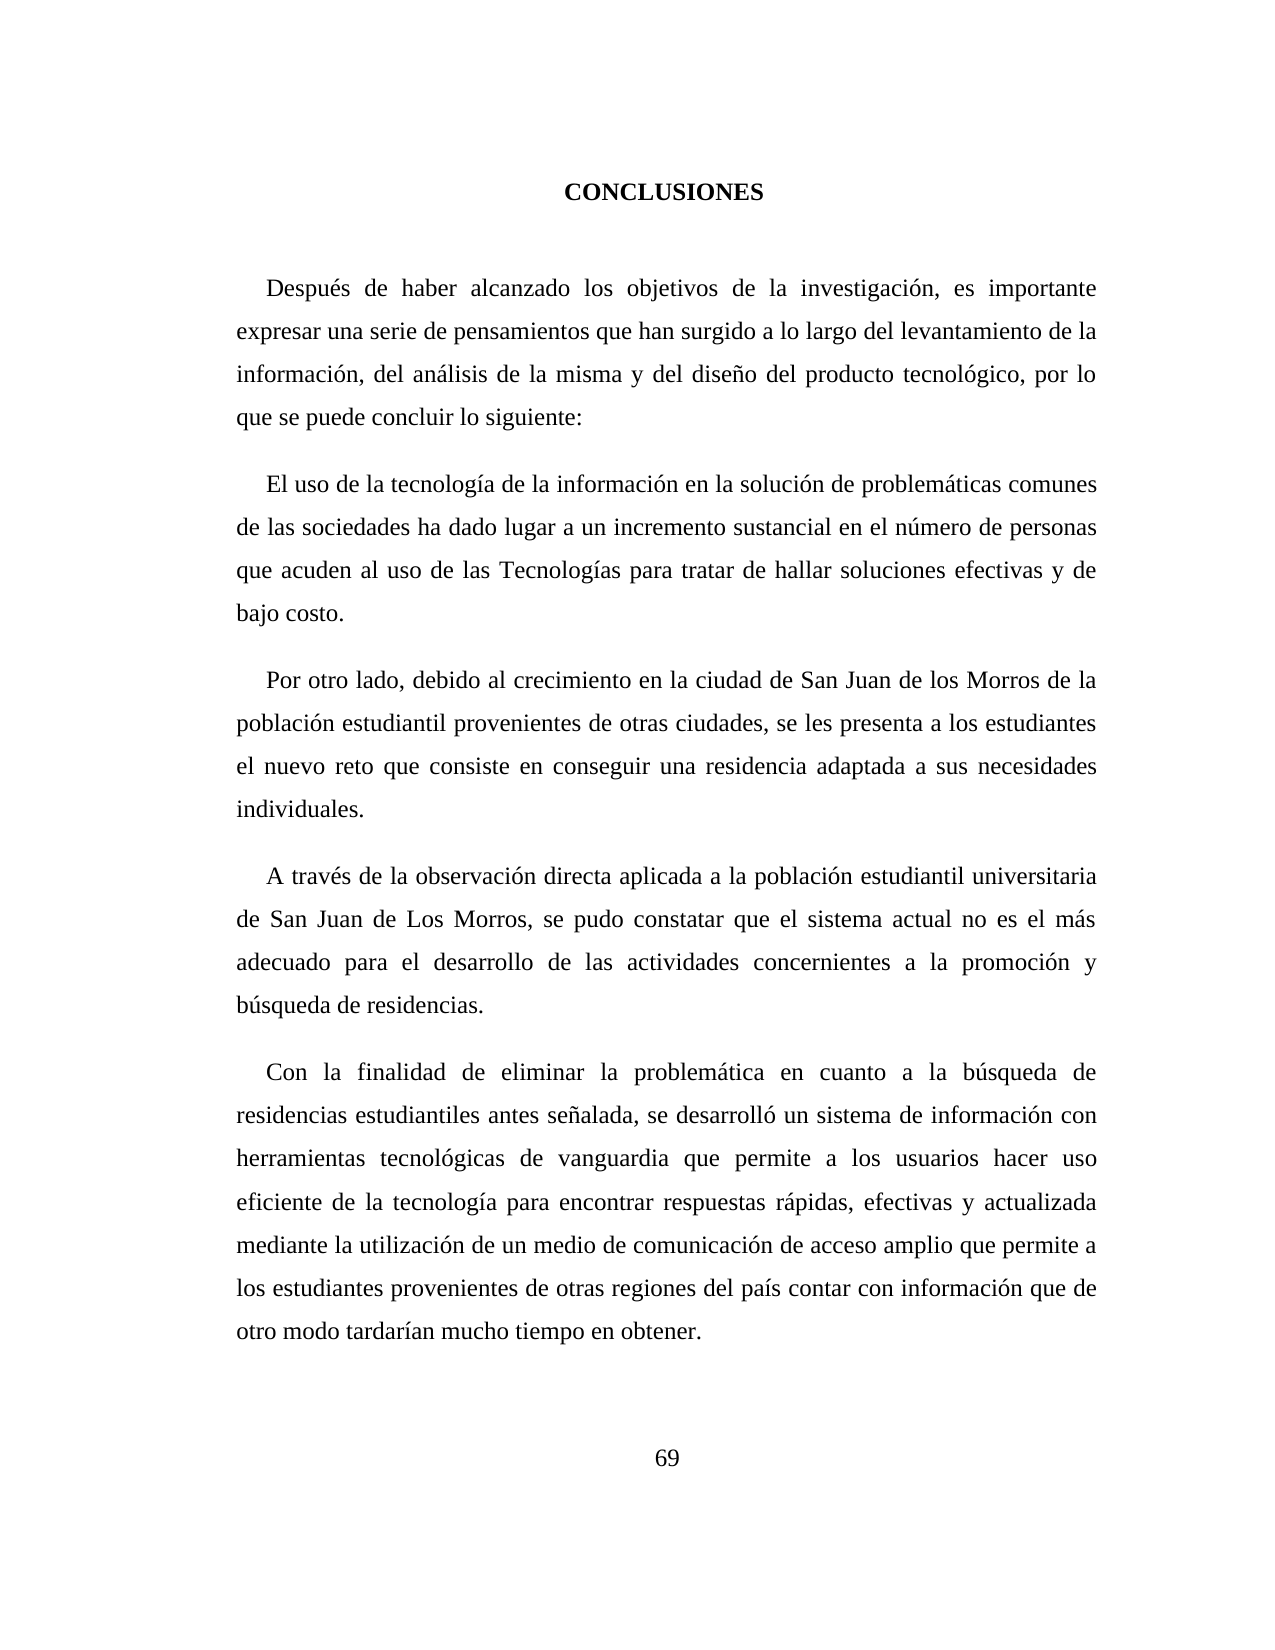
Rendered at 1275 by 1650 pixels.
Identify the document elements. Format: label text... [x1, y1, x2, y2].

text Por otro lado, debido al crecimiento en la ciudad de San Juan de los Morros de la población estudiantil provenientes de otras ciudades, se les presenta a los estudiantes el nuevo reto que consiste en conseguir una residencia adaptada a sus necesidades individuales. [236, 665, 1098, 823]
subtitle CONCLUSIONES [236, 177, 1098, 206]
text El uso de la tecnología de la información en la solución de problemáticas comunes de las sociedades ha dado lugar a un incremento sustancial en el número de personas que acuden al uso de las Tecnologías para tratar de hallar soluciones efectivas y de bajo costo. [236, 469, 1098, 627]
text A través de la observación directa aplicada a la población estudiantil universitaria de San Juan de Los Morros, se pudo constatar que el sistema actual no es el más adecuado para el desarrollo de las actividades concernientes a la promoción y búsqueda de residencias. [236, 861, 1098, 1019]
text Con la finalidad de eliminar la problemática en cuanto a la búsqueda de residencias estudiantiles antes señalada, se desarrolló un sistema de información con herramientas tecnológicas de vanguardia que permite a los usuarios hacer uso eficiente de la tecnología para encontrar respuestas rápidas, efectivas y actualizada mediante la utilización de un medio de comunicación de acceso amplio que permite a los estudiantes provenientes de otras regiones del país contar con información que de otro modo tardarían mucho tiempo en obtener. [236, 1057, 1098, 1345]
text Después de haber alcanzado los objetivos de la investigación, es importante expresar una serie de pensamientos que han surgido a lo largo del levantamiento de la información, del análisis de la misma y del diseño del producto tecnológico, por lo que se puede concluir lo siguiente: [236, 273, 1098, 431]
